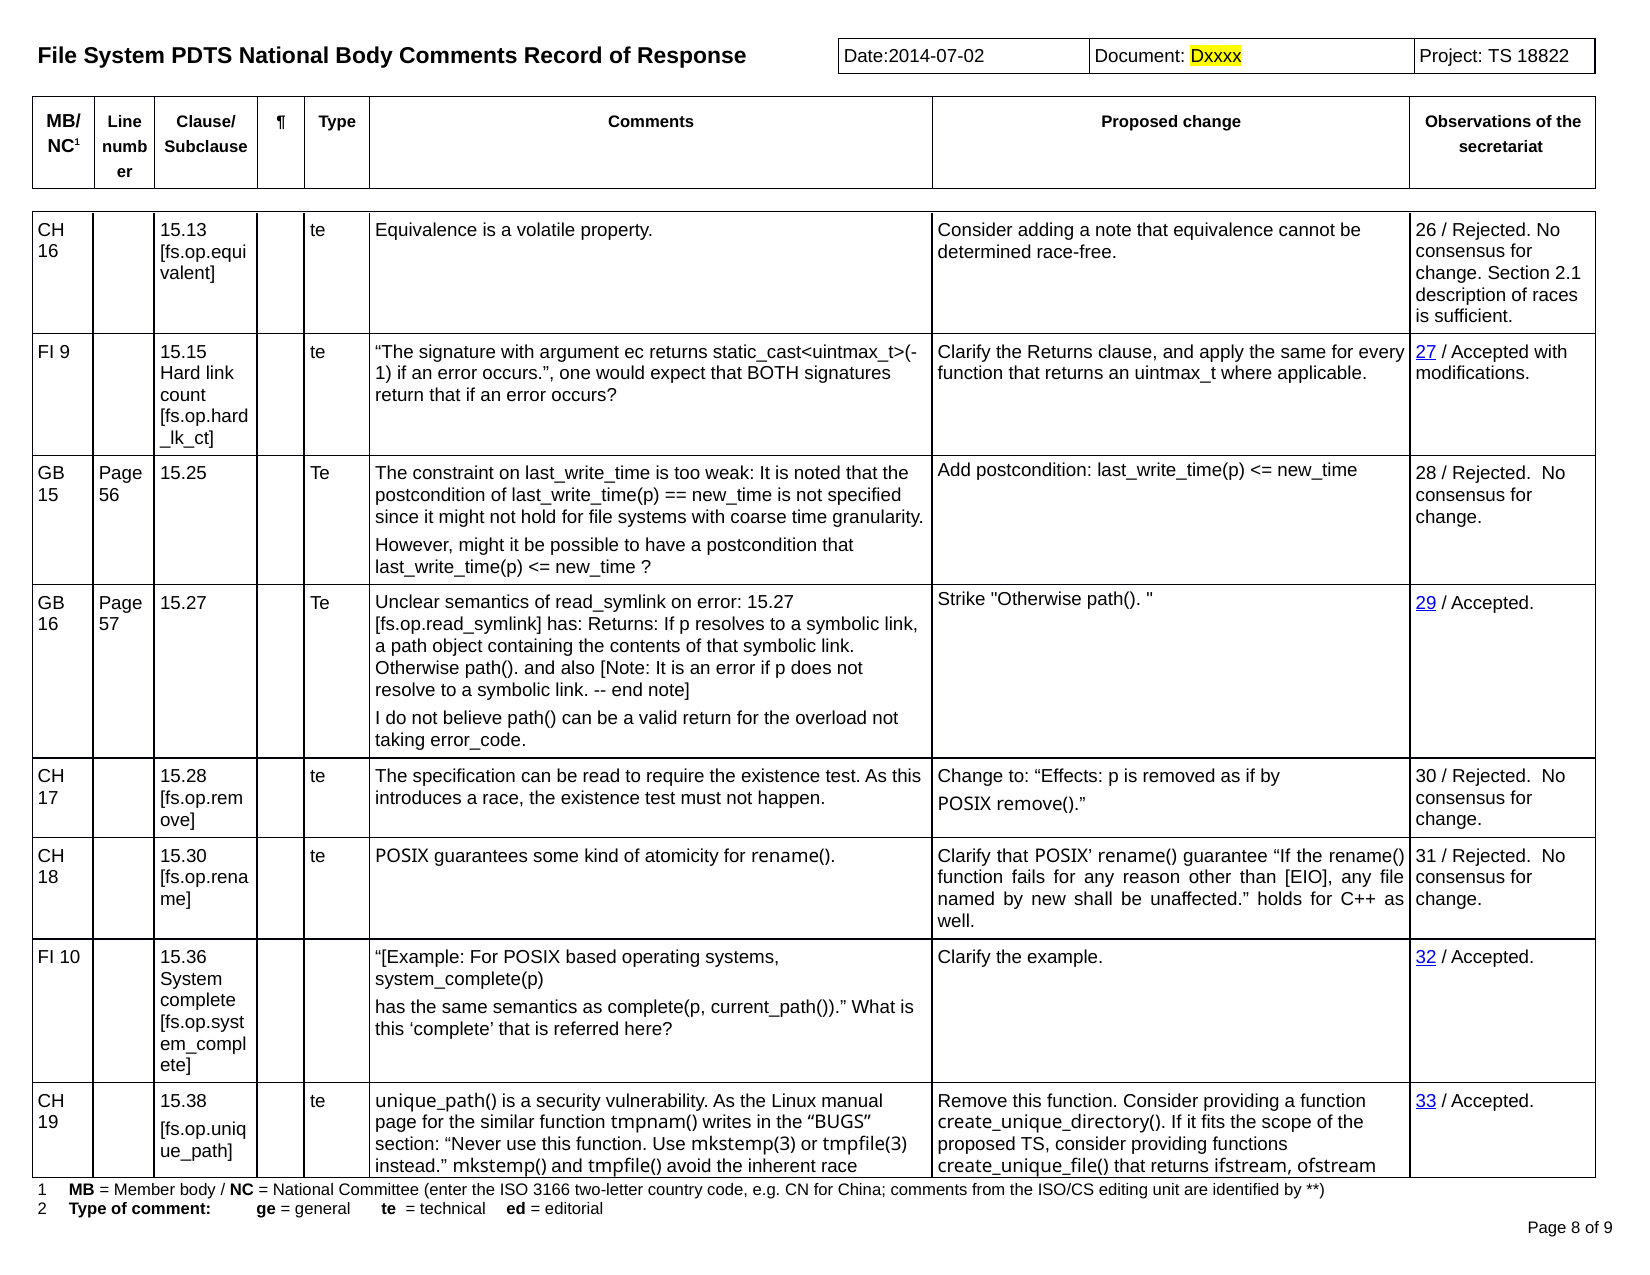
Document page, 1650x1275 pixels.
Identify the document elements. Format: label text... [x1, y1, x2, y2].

table_cell te [305, 212, 369, 333]
table_cell 15.13 [fs.op.equivalent] [155, 212, 257, 333]
table_cell [94, 940, 153, 1082]
table_cell “[Example: For POSIX based operating systems, system_complete(p) has the same semantics as complete(p, current_path()).” What is this ‘complete’ that is referred here? [370, 940, 931, 1082]
table_cell [94, 838, 153, 938]
table_cell GB 15 [33, 456, 92, 584]
table_cell Page 56 [94, 456, 153, 584]
table_cell 29 / Accepted. [1411, 585, 1595, 757]
table_cell Equivalence is a volatile property. [370, 212, 932, 333]
table_cell [94, 759, 153, 837]
table_cell [258, 456, 303, 584]
table_cell 15.15 Hard link count [fs.op.hard_lk_ct] [155, 334, 256, 454]
table_cell FI 10 [33, 940, 92, 1082]
table_cell 28 / Rejected. No consensus for change. [1411, 456, 1595, 584]
table_cell Change to: “Effects: p is removed as if by POSIX remove().” [933, 759, 1409, 837]
table_cell FI 9 [33, 334, 92, 454]
table_cell [94, 334, 153, 454]
table_cell Add postcondition: last_write_time(p) <= new_time [933, 456, 1409, 584]
table_cell 15.27 [155, 585, 256, 757]
table_cell [258, 940, 303, 1082]
table_cell [94, 1083, 153, 1177]
table_cell 26 / Rejected. No consensus for change. Section 2.1 description of races is sufficient. [1411, 212, 1595, 333]
table_cell 32 / Accepted. [1411, 940, 1595, 1082]
table_cell 30 / Rejected. No consensus for change. [1411, 759, 1595, 837]
table_cell 27 / Accepted with modifications. [1411, 334, 1595, 454]
table_cell 15.25 [155, 456, 256, 584]
table_cell CH 18 [33, 838, 92, 938]
table_cell 15.28 [fs.op.remove] [155, 759, 256, 837]
table_cell [258, 212, 304, 333]
table_cell Clarify the Returns clause, and apply the same for every function that returns an uintmax_t where applicable. [933, 334, 1409, 454]
table_cell Clarify the example. [933, 940, 1409, 1082]
table_cell GB 16 [33, 585, 92, 757]
table_cell Remove this function. Consider providing a function create_unique_directory(). If it fits the scope of the proposed TS, consider providing functions create_unique_file() that returns ifstream, ofstream [933, 1083, 1409, 1177]
table_cell 15.30 [fs.op.rename] [155, 838, 256, 938]
table_cell Te [305, 456, 369, 584]
table_cell Strike "Otherwise path(). " [933, 585, 1409, 757]
table_cell “The signature with argument ec returns static_cast<uintmax_t>(-1) if an error occurs.”, one would expect that BOTH signatures return that if an error occurs? [370, 334, 931, 454]
table_cell 33 / Accepted. [1411, 1083, 1595, 1177]
table_cell POSIX guarantees some kind of atomicity for rename(). [370, 838, 931, 938]
table_cell CH 16 [33, 212, 93, 333]
table_cell Page 57 [94, 585, 153, 757]
table_cell 15.38 [fs.op.unique_path] [155, 1083, 256, 1177]
table_cell Clarify that POSIX’ rename() guarantee “If the rename() function fails for any reason other than [EIO], any file named by new shall be unaffected.” holds for C++ as well. [933, 838, 1409, 938]
table_cell CH 19 [33, 1083, 92, 1177]
table_cell [258, 1083, 303, 1177]
table_cell [258, 334, 303, 454]
table_cell unique_path() is a security vulnerability. As the Linux manual page for the similar function tmpnam() writes in the “BUGS” section: “Never use this function. Use mkstemp(3) or tmpfile(3) instead.” mkstemp() and tmpfile() avoid the inherent race [370, 1083, 931, 1177]
table_cell 31 / Rejected. No consensus for change. [1411, 838, 1595, 938]
table_cell te [305, 1083, 369, 1177]
table_cell [258, 585, 303, 757]
table_cell The constraint on last_write_time is too weak: It is noted that the postcondition of last_write_time(p) == new_time is not specified since it might not hold for file systems with coarse time granularity. However, might it be possible to have a postcondition that last_write_time(p) <= new_time ? [370, 456, 931, 584]
table_cell te [305, 334, 369, 454]
table_cell te [305, 838, 369, 938]
table_cell CH 17 [33, 759, 92, 837]
table_cell Consider adding a note that equivalence cannot be determined race-free. [933, 212, 1410, 333]
table_cell [94, 212, 154, 333]
table_cell te [305, 759, 369, 837]
table_cell Unclear semantics of read_symlink on error: 15.27 [fs.op.read_symlink] has: Returns: If p resolves to a symbolic link, a path object containing the contents of that symbolic link. Otherwise path(). and also [Note: It is an error if p does not resolve to a symbolic link. -- end note] I do not believe path() can be a valid return for the overload not taking error_code. [370, 585, 931, 757]
table_cell [258, 759, 303, 837]
table_cell [305, 940, 369, 1082]
table_cell 15.36 System complete [fs.op.system_complete] [155, 940, 256, 1082]
table_cell Te [305, 585, 369, 757]
table_cell The specification can be read to require the existence test. As this introduces a race, the existence test must not happen. [370, 759, 931, 837]
table_cell [258, 838, 303, 938]
